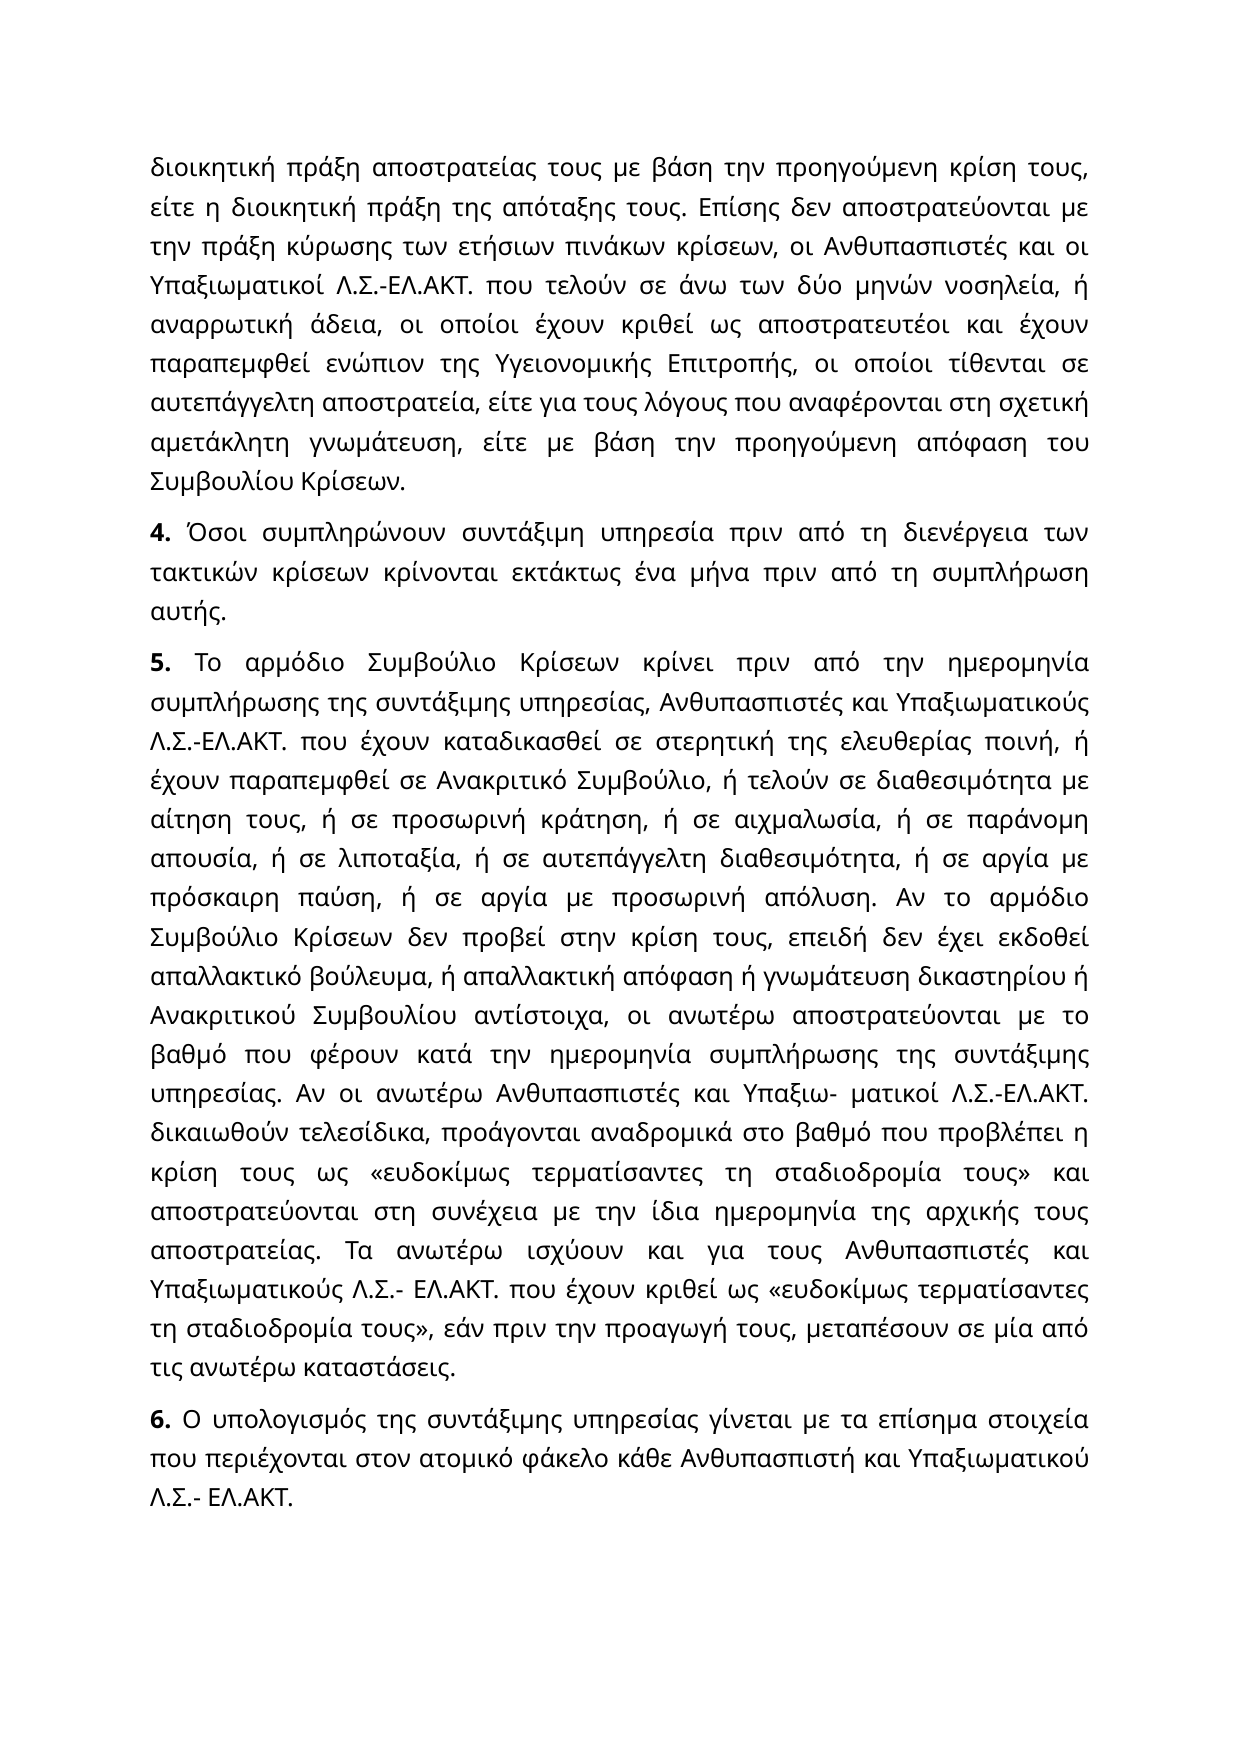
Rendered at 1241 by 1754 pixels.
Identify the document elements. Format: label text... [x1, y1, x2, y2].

text διοικητική πράξη αποστρατείας τους με βάση την προηγούμενη κρίση τους, είτε η διοικητική πράξη της απόταξης τους. Επίσης δεν αποστρατεύονται με την πράξη κύρωσης των ετήσιων πινάκων κρίσεων, οι Ανθυπασπιστές και οι Υπαξιωματικοί Λ.Σ.-ΕΛ.ΑΚΤ. που τελούν σε άνω των δύο μηνών νοσηλεία, ή αναρρωτική άδεια, οι οποίοι έχουν κριθεί ως αποστρατευτέοι και έχουν παραπεμφθεί ενώπιον της Υγειονομικής Επιτροπής, οι οποίοι τίθενται σε αυτεπάγγελτη αποστρατεία, είτε για τους λόγους που αναφέρονται στη σχετική αμετάκλητη γνωμάτευση, είτε με βάση την προηγούμενη απόφαση του Συμβουλίου Κρίσεων. [150, 150, 1090, 497]
text 6. Ο υπολογισμός της συντάξιμης υπηρεσίας γίνεται με τα επίσημα στοιχεία που περιέχονται στον ατομικό φάκελο κάθε Ανθυπασπιστή και Υπαξιωματικού Λ.Σ.- ΕΛ.ΑΚΤ. [150, 1402, 1090, 1514]
text 4. Όσοι συμπληρώνουν συντάξιμη υπηρεσία πριν από τη διενέργεια των τακτικών κρίσεων κρίνονται εκτάκτως ένα μήνα πριν από τη συμπλήρωση αυτής. [150, 515, 1090, 627]
text 5. Το αρμόδιο Συμβούλιο Κρίσεων κρίνει πριν από την ημερομηνία συμπλήρωσης της συντάξιμης υπηρεσίας, Ανθυπασπιστές και Υπαξιωματικούς Λ.Σ.-ΕΛ.ΑΚΤ. που έχουν καταδικασθεί σε στερητική της ελευθερίας ποινή, ή έχουν παραπεμφθεί σε Ανακριτικό Συμβούλιο, ή τελούν σε διαθεσιμότητα με αίτηση τους, ή σε προσωρινή κράτηση, ή σε αιχμαλωσία, ή σε παράνομη απουσία, ή σε λιποταξία, ή σε αυτεπάγγελτη διαθεσιμότητα, ή σε αργία με πρόσκαιρη παύση, ή σε αργία με προσωρινή απόλυση. Αν το αρμόδιο Συμβούλιο Κρίσεων δεν προβεί στην κρίση τους, επειδή δεν έχει εκδοθεί απαλλακτικό βούλευμα, ή απαλλακτική απόφαση ή γνωμάτευση δικαστηρίου ή Ανακριτικού Συμβουλίου αντίστοιχα, οι ανωτέρω αποστρατεύονται με το βαθμό που φέρουν κατά την ημερομηνία συμπλήρωσης της συντάξιμης υπηρεσίας. Αν οι ανωτέρω Ανθυπασπιστές και Υπαξιω- ματικοί Λ.Σ.-ΕΛ.ΑΚΤ. δικαιωθούν τελεσίδικα, προάγονται αναδρομικά στο βαθμό που προβλέπει η κρίση τους ως «ευδοκίμως τερματίσαντες τη σταδιοδρομία τους» και αποστρατεύονται στη συνέχεια με την ίδια ημερομηνία της αρχικής τους αποστρατείας. Τα ανωτέρω ισχύουν και για τους Ανθυπασπιστές και Υπαξιωματικούς Λ.Σ.- ΕΛ.ΑΚΤ. που έχουν κριθεί ως «ευδοκίμως τερματίσαντες τη σταδιοδρομία τους», εάν πριν την προαγωγή τους, μεταπέσουν σε μία από τις ανωτέρω καταστάσεις. [150, 645, 1090, 1384]
